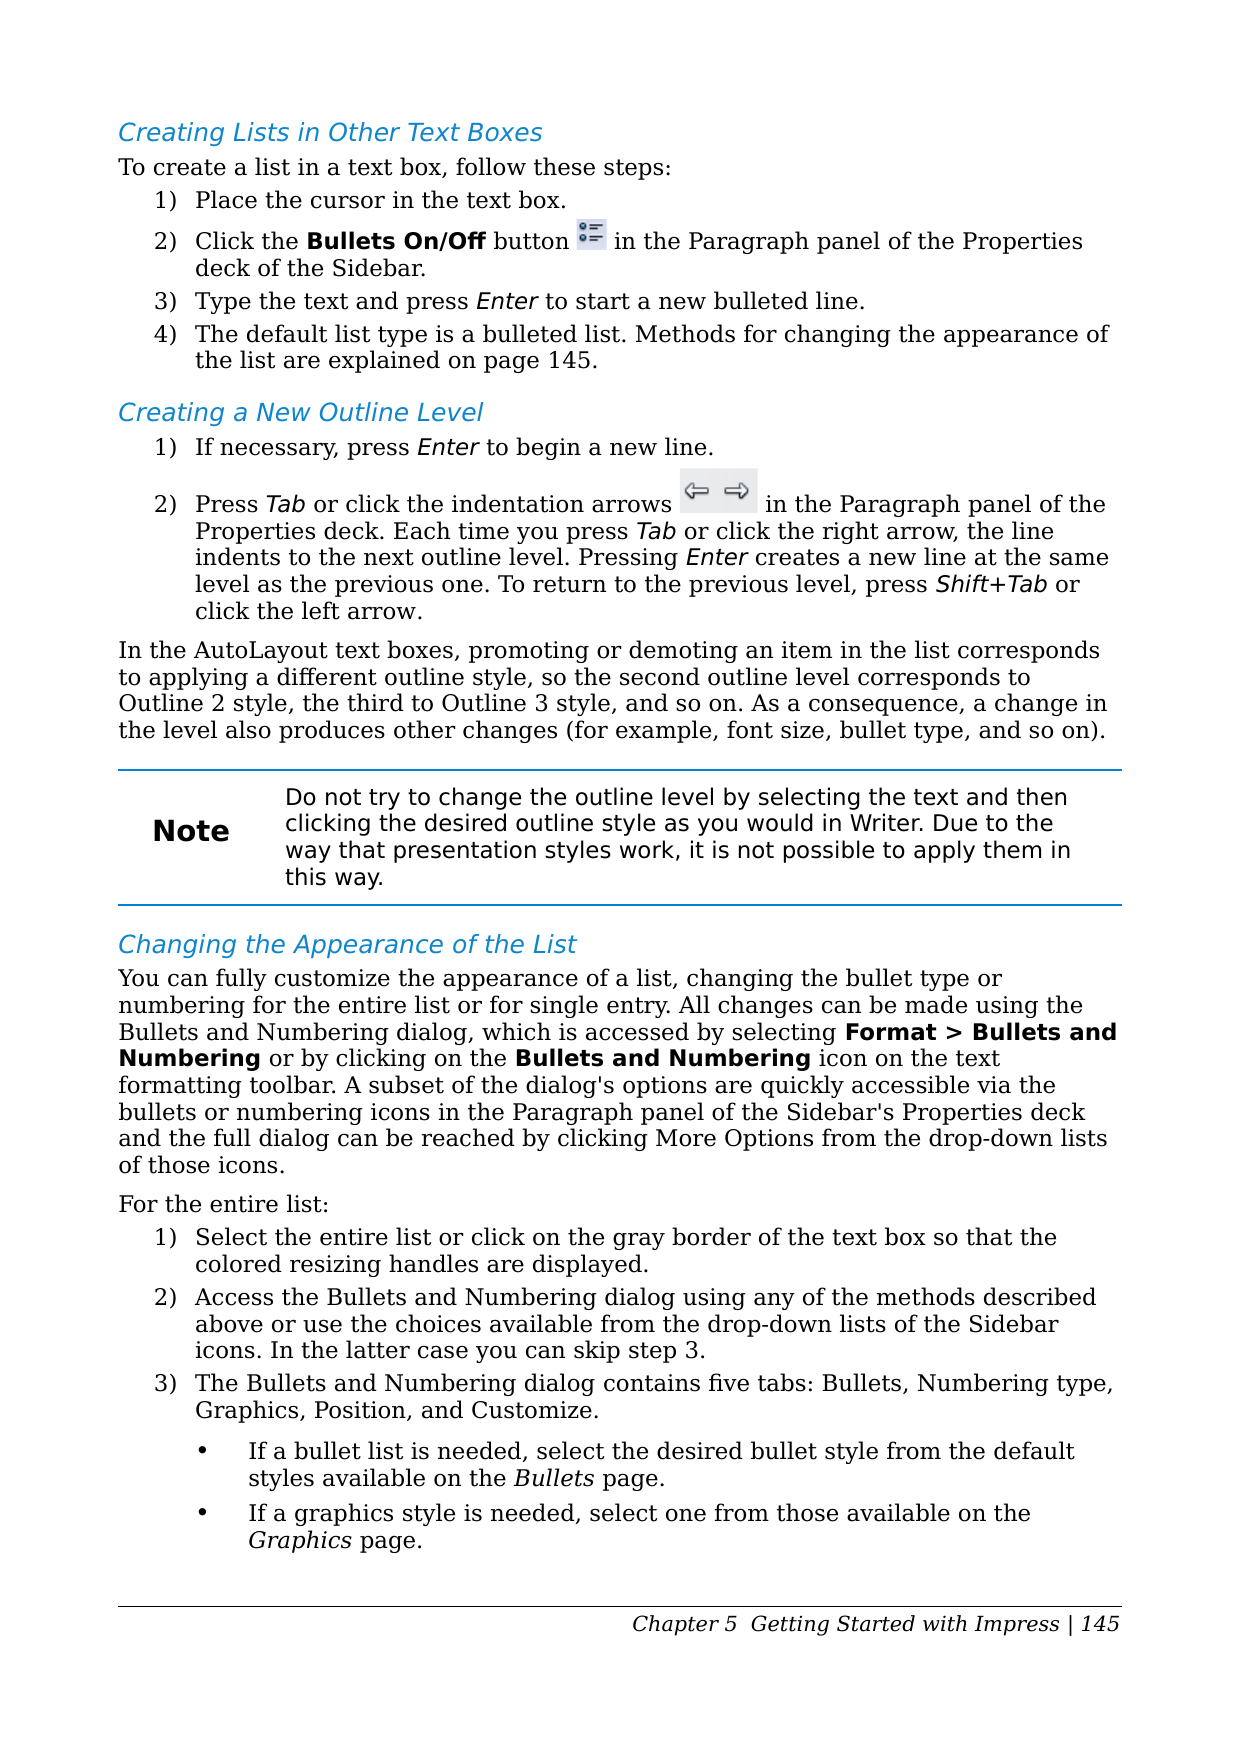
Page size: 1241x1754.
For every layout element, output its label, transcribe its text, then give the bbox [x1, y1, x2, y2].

list If a bullet list is needed, select the desired bullet style from the default styles available on the Bullets page. [195, 1436, 1122, 1492]
list To create a list in a text box, follow these steps: [118, 154, 1122, 180]
list Type the text and press Enter to start a new bulleted line. [177, 288, 1122, 315]
subtitle Creating Lists in Other Text Boxes [118, 118, 1122, 147]
text You can fully customize the appearance of a list, changing the bullet type or numbering for the entire list or for single entry. All changes can be made using the Bullets and Numbering dialog, which is accessed by selecting Format > Bullets and Numbering or by clicking on the Bullets and Numbering icon on the text formatting toolbar. A subset of the dialog's options are quickly accessible via the bullets or numbering icons in the Paragraph panel of the Sidebar's Properties deck and the full dialog can be reached by clicking More Options from the drop-down lists of those icons. [118, 966, 1122, 1179]
list The default list type is a bulleted list. Methods for changing the appearance of the list are explained on page 145. [177, 321, 1122, 374]
list For the entire list: [118, 1191, 1122, 1218]
list Access the Bullets and Numbering dialog using any of the methods described above or use the choices available from the drop-down lists of the Sidebar icons. In the latter case you can skip step 3. [177, 1284, 1122, 1364]
list The Bullets and Numbering dialog contains five tabs: Bullets, Numbering type, Graphics, Position, and Customize. [177, 1370, 1122, 1424]
subtitle Creating a New Outline Level [118, 399, 1122, 428]
list Press Tab or click the indentation arrows in the Paragraph panel of the Properties deck. Each time you press Tab or click the right arrow, the line indents to the next outline level. Pressing Enter creates a new line at the same level as the previous one. To return to the previous level, press Shift+Tab or click the left arrow. [177, 467, 1122, 624]
picture [679, 467, 758, 513]
table_header Note [118, 771, 263, 903]
text In the AutoLayout text boxes, promoting or demoting an item in the list corresponds to applying a different outline style, so the second outline level corresponds to Outline 2 style, the third to Outline 3 style, and so on. As a consequence, a change in the level also produces other changes (for example, font size, bullet type, and so on). [118, 637, 1122, 744]
list If a graphics style is needed, select one from those available on the Graphics page. [195, 1498, 1122, 1554]
picture [576, 219, 607, 250]
subtitle Changing the Appearance of the List [118, 930, 1122, 959]
list Place the cursor in the text box. [177, 187, 1122, 213]
list Select the entire list or click on the gray border of the text box so that the colored resizing handles are displayed. [177, 1224, 1122, 1278]
list Click the Bullets On/Off button in the Paragraph panel of the Properties deck of the Sidebar. [177, 220, 1122, 282]
table_header Do not try to change the outline level by selecting the text and then clicking the desired outline style as you would in Writer. Due to the way that presentation styles work, it is not possible to apply them in this way. [264, 771, 1122, 903]
list If necessary, press Enter to begin a new line. [177, 434, 1122, 461]
